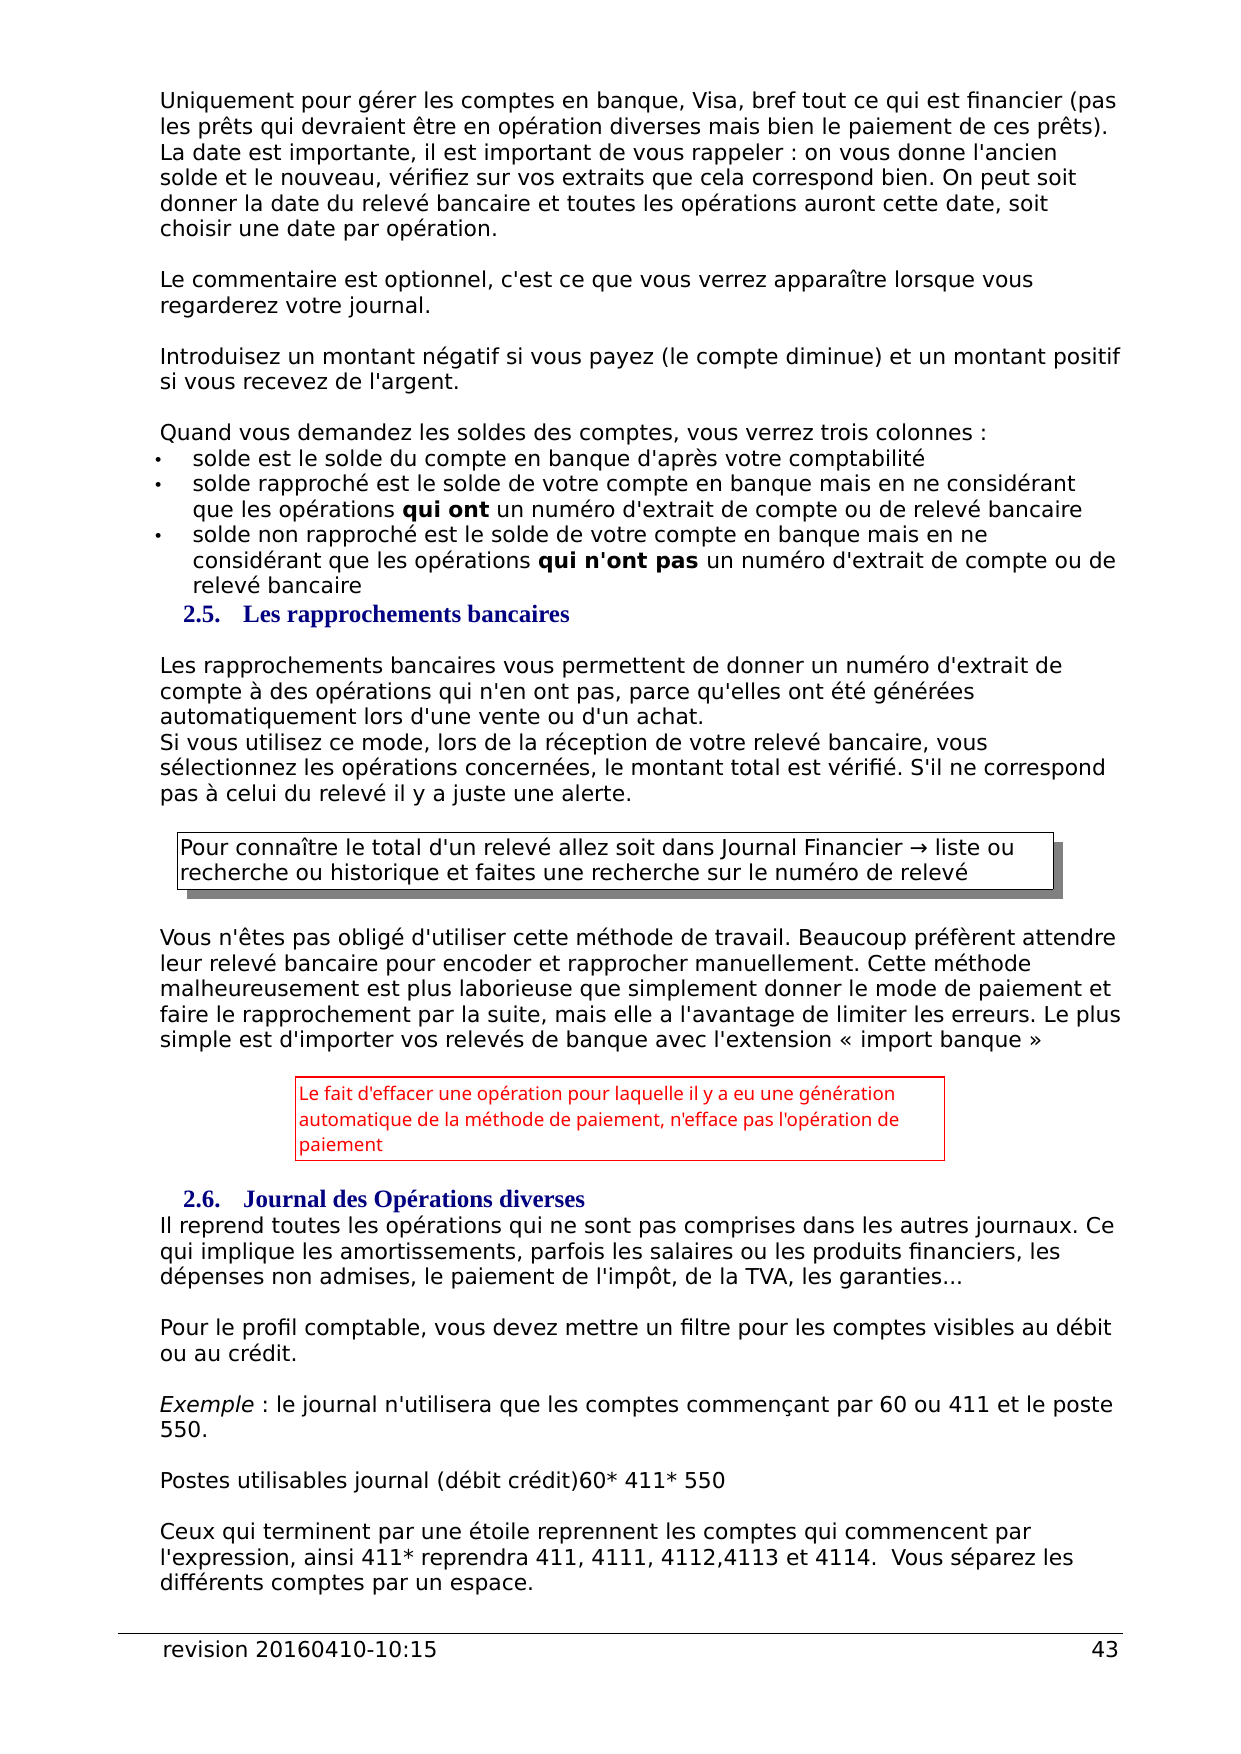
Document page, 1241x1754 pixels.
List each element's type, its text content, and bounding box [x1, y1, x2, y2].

list solde est le solde du compte en banque d'après votre comptabilité [155, 446, 1123, 471]
text Exemple : le journal n'utilisera que les comptes commençant par 60 ou 411 et le poste 550. [159, 1392, 1123, 1443]
text Pour connaître le total d'un relevé allez soit dans Journal Financier → liste ou recherche ou historique et faites une recherche sur le numéro de relevé [178, 833, 1053, 889]
text Quand vous demandez les soldes des comptes, vous verrez trois colonnes : [159, 420, 1123, 446]
text Il reprend toutes les opérations qui ne sont pas comprises dans les autres journaux. Ce qui implique les amortissements, parfois les salaires ou les produits financiers, les dépenses non admises, le paiement de l'impôt, de la TVA, les garanties... [159, 1213, 1123, 1290]
list solde non rapproché est le solde de votre compte en banque mais en ne considérant que les opérations qui n'ont pas un numéro d'extrait de compte ou de relevé bancaire [155, 522, 1123, 599]
subtitle Les rapprochements bancaires [177, 599, 1123, 628]
text La date est importante, il est important de vous rappeler : on vous donne l'ancien solde et le nouveau, vérifiez sur vos extraits que cela correspond bien. On peut soit donner la date du relevé bancaire et toutes les opérations auront cette date, soit choisir une date par opération. [159, 139, 1123, 242]
text Le commentaire est optionnel, c'est ce que vous verrez apparaître lorsque vous regarderez votre journal. [159, 267, 1123, 318]
text Pour le profil comptable, vous devez mettre un filtre pour les comptes visibles au débit ou au crédit. [159, 1315, 1123, 1366]
text Postes utilisables journal (débit crédit)60* 411* 550 [159, 1468, 1123, 1494]
subtitle Journal des Opérations diverses [177, 1184, 1123, 1213]
text Le fait d'effacer une opération pour laquelle il y a eu une génération automatique de la méthode de paiement, n'efface pas l'opération de paiement [296, 1078, 944, 1160]
list solde rapproché est le solde de votre compte en banque mais en ne considérant que les opérations qui ont un numéro d'extrait de compte ou de relevé bancaire [155, 471, 1123, 522]
text Les rapprochements bancaires vous permettent de donner un numéro d'extrait de compte à des opérations qui n'en ont pas, parce qu'elles ont été générées automatiquement lors d'une vente ou d'un achat. [159, 653, 1123, 730]
text Uniquement pour gérer les comptes en banque, Visa, bref tout ce qui est financier (pas les prêts qui devraient être en opération diverses mais bien le paiement de ces prêts). [159, 88, 1123, 139]
text Vous n'êtes pas obligé d'utiliser cette méthode de travail. Beaucoup préfèrent attendre leur relevé bancaire pour encoder et rapprocher manuellement. Cette méthode malheureusement est plus laborieuse que simplement donner le mode de paiement et faire le rapprochement par la suite, mais elle a l'avantage de limiter les erreurs. Le plus simple est d'importer vos relevés de banque avec l'extension « import banque » [159, 925, 1123, 1053]
text Ceux qui terminent par une étoile reprennent les comptes qui commencent par l'expression, ainsi 411* reprendra 411, 4111, 4112,4113 et 4114. Vous séparez les différents comptes par un espace. [159, 1519, 1123, 1596]
text Introduisez un montant négatif si vous payez (le compte diminue) et un montant positif si vous recevez de l'argent. [159, 344, 1123, 395]
text Si vous utilisez ce mode, lors de la réception de votre relevé bancaire, vous sélectionnez les opérations concernées, le montant total est vérifié. S'il ne correspond pas à celui du relevé il y a juste une alerte. [159, 730, 1123, 806]
